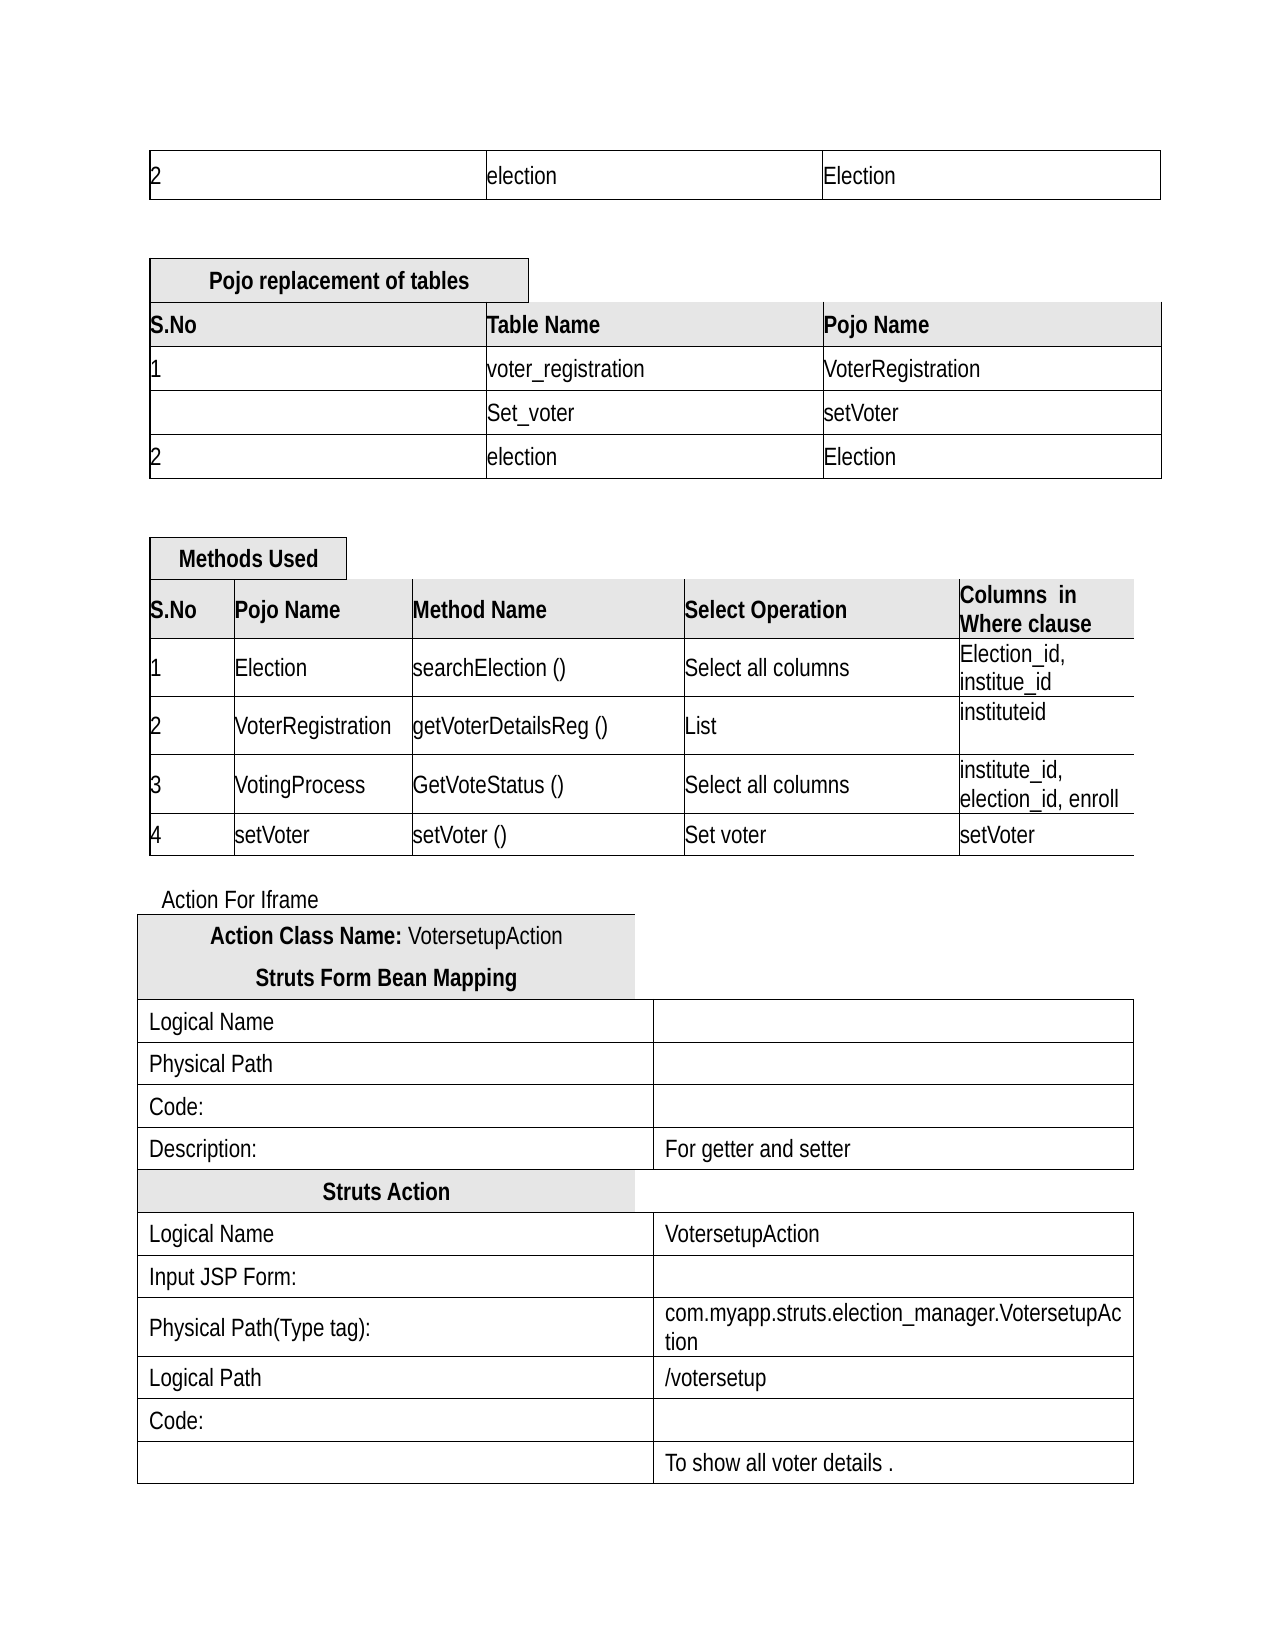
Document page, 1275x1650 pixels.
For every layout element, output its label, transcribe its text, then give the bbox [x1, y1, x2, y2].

table_cell Set voter [685, 814, 959, 855]
table_cell setVoter [824, 391, 1161, 434]
text Action For Iframe [150, 885, 1125, 914]
table_cell getVoterDetailsReg () [413, 697, 684, 754]
table_cell Code: [138, 1399, 653, 1441]
table_header Methods Used [151, 538, 346, 579]
table_cell [654, 1000, 1133, 1042]
table_cell Election [824, 435, 1161, 478]
table_cell Columns in Where clause [960, 579, 1134, 638]
table_cell Struts Action [138, 1170, 635, 1212]
table_cell [138, 1442, 653, 1483]
table_cell Description: [138, 1128, 653, 1169]
table_cell Logical Name [138, 1000, 653, 1042]
table_cell [654, 1085, 1133, 1127]
table_cell Input JSP Form: [138, 1256, 653, 1297]
table_header [544, 537, 1134, 579]
table_cell [654, 1256, 1133, 1297]
table_cell Select Operation [685, 579, 959, 638]
table_cell Set_voter [487, 391, 823, 434]
table_cell setVoter () [413, 814, 684, 855]
table_cell List [685, 697, 959, 754]
table_cell Election [235, 639, 412, 696]
table_header [529, 258, 823, 302]
table_cell VoterRegistration [235, 697, 412, 754]
table_cell Election [823, 151, 1160, 199]
table_header Pojo replacement of tables [151, 259, 528, 302]
table_cell Select all columns [685, 755, 959, 813]
table_cell [654, 1043, 1133, 1084]
table_cell Physical Path(Type tag): [138, 1298, 653, 1356]
table_cell setVoter [960, 814, 1134, 855]
table_cell Pojo Name [824, 302, 1161, 346]
table_cell 2 [151, 151, 486, 199]
table_header [823, 258, 1161, 302]
table_cell Logical Name [138, 1213, 653, 1254]
table_cell VotingProcess [235, 755, 412, 813]
table_cell Table Name [487, 302, 823, 346]
table_cell 2 [151, 697, 234, 754]
table_cell institute_id, election_id, enroll [960, 755, 1134, 813]
table_cell searchElection () [413, 639, 684, 696]
table_cell For getter and setter [654, 1128, 1133, 1169]
table_cell Pojo Name [235, 579, 412, 638]
table_cell instituteid [960, 697, 1134, 754]
table_cell [654, 1399, 1133, 1441]
table_cell election [487, 151, 822, 199]
table_cell [635, 1170, 1133, 1212]
table_cell Struts Form Bean Mapping [138, 956, 635, 999]
table_cell VotersetupAction [654, 1213, 1133, 1254]
table_cell com.myapp.struts.election_manager.VotersetupAction [654, 1298, 1133, 1356]
table_cell To show all voter details . [654, 1442, 1133, 1483]
table_cell 4 [151, 814, 234, 855]
table_cell [635, 956, 1133, 999]
table_cell 1 [151, 639, 234, 696]
table_cell Method Name [413, 579, 684, 638]
table_header [347, 537, 544, 579]
table_header [635, 914, 1133, 956]
table_cell setVoter [235, 814, 412, 855]
table_cell 2 [151, 435, 486, 478]
table_cell voter_registration [487, 347, 823, 390]
table_cell Physical Path [138, 1043, 653, 1084]
table_cell 3 [151, 755, 234, 813]
table_cell Code: [138, 1085, 653, 1127]
table_cell S.No [151, 303, 486, 346]
table_header Action Class Name: VotersetupAction [138, 915, 635, 956]
table_cell /votersetup [654, 1357, 1133, 1398]
table_cell [151, 391, 486, 434]
table_cell Select all columns [685, 639, 959, 696]
table_cell 1 [151, 347, 486, 390]
table_cell VoterRegistration [824, 347, 1161, 390]
table_cell GetVoteStatus () [413, 755, 684, 813]
table_cell S.No [151, 580, 234, 638]
table_cell Election_id, institue_id [960, 639, 1134, 696]
table_cell election [487, 435, 823, 478]
table_cell Logical Path [138, 1357, 653, 1398]
